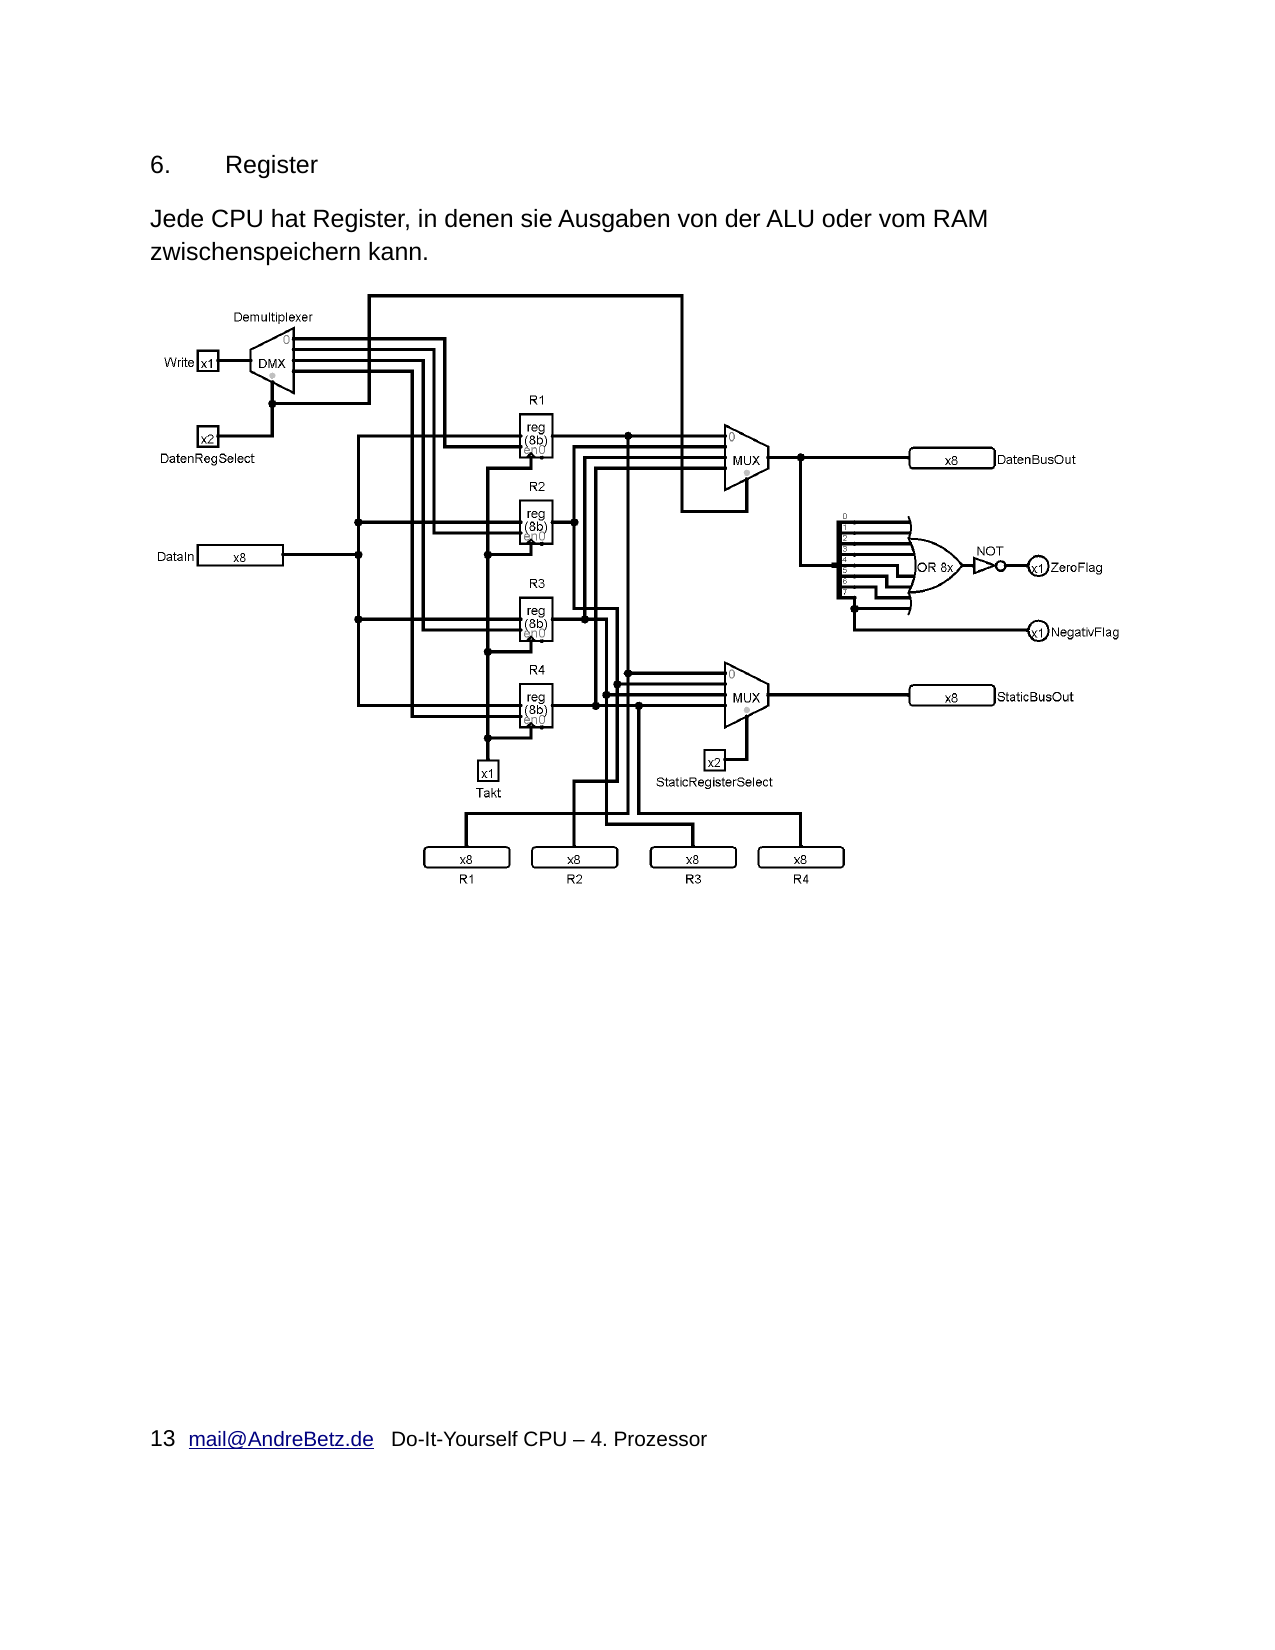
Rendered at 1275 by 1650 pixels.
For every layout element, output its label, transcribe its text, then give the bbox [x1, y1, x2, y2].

text 6. Register [150, 150, 1125, 179]
picture [150, 290, 1125, 892]
text Jede CPU hat Register, in denen sie Ausgaben von der ALU oder vom RAM zwischenspeichern kann. [150, 204, 1125, 266]
